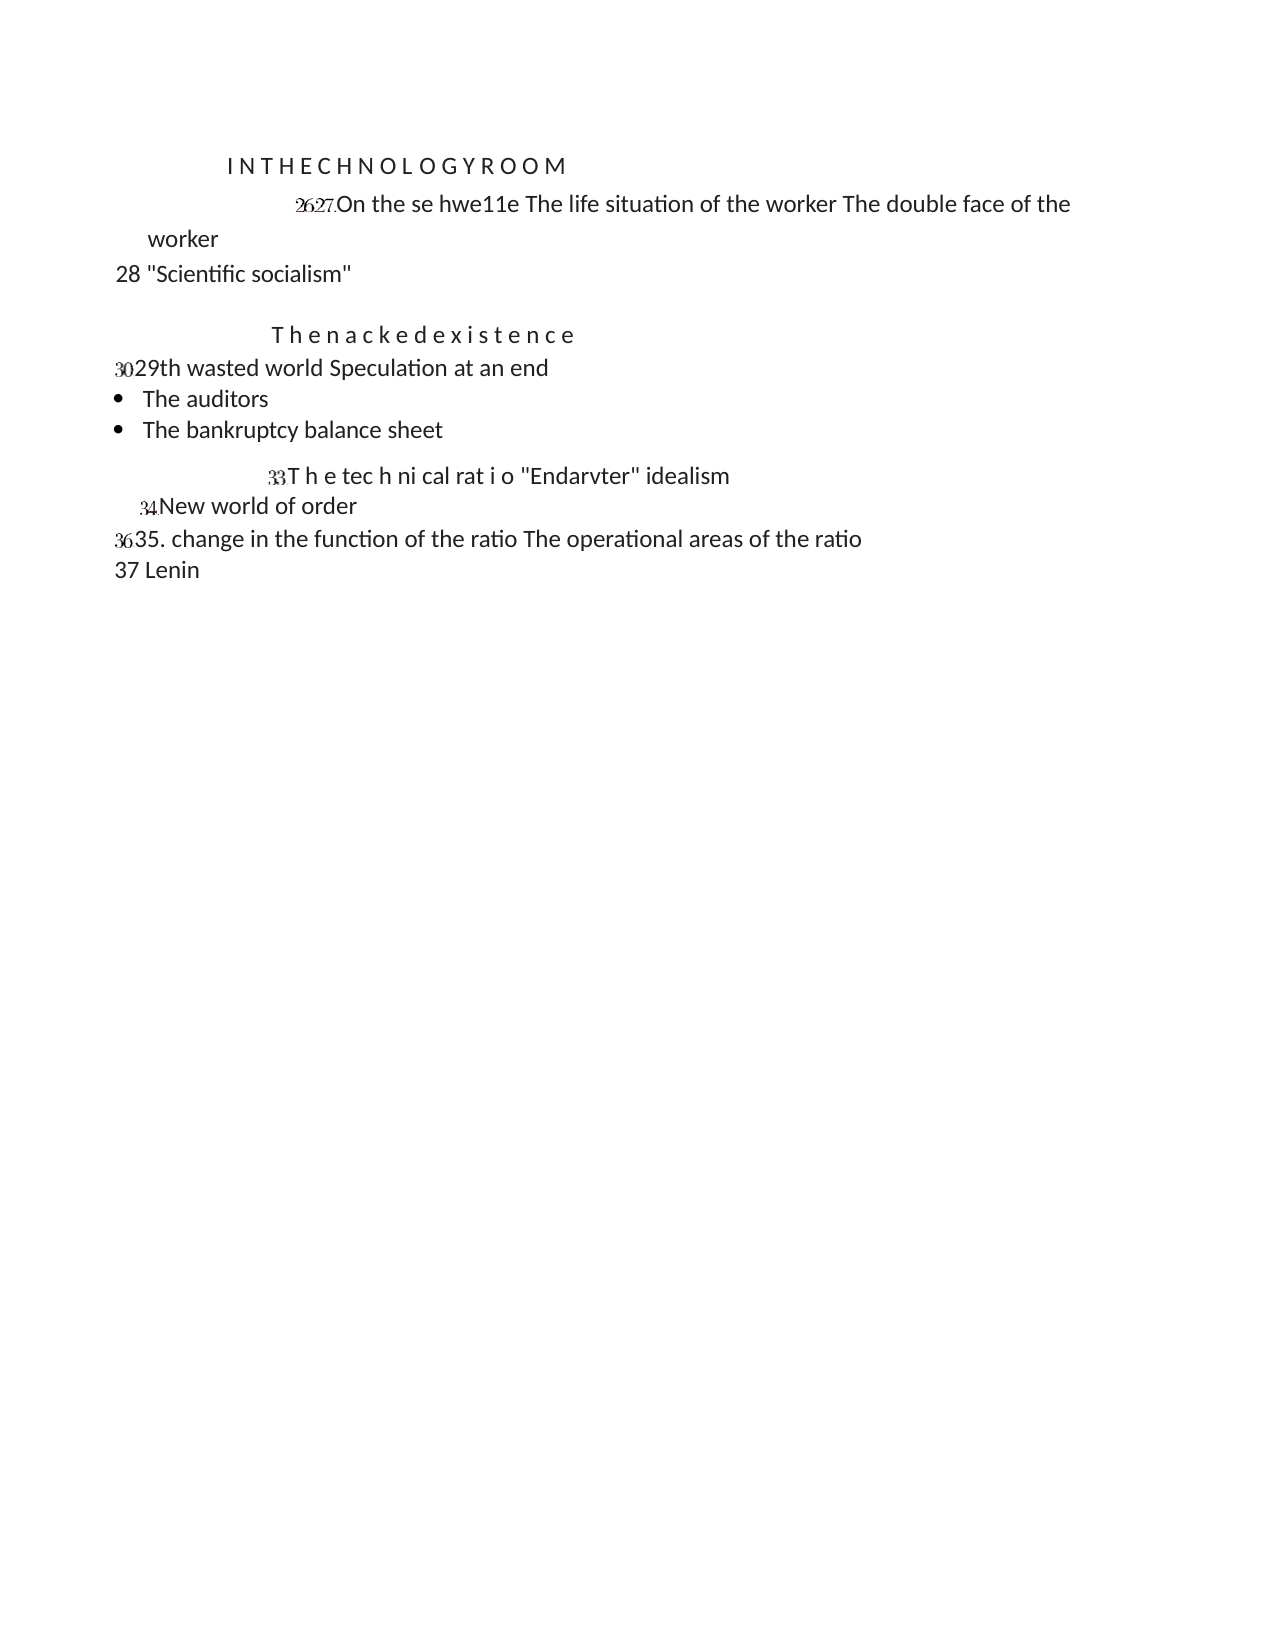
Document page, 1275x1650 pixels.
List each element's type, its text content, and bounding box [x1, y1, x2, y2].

text On the se hwe11e The life situation of the worker The double face of the worker [147, 188, 1097, 253]
list The auditors [114, 383, 1157, 414]
text 35. change in the function of the ratio The operational areas of the ratio [115, 523, 1057, 554]
text I N T H E C H N O L O G Y R O O M [227, 150, 1157, 180]
text T h e tec h ni cal rat i o "Endarvter" idealism [116, 460, 1104, 490]
text New world of order [140, 490, 1157, 521]
text 37 Lenin [114, 554, 1157, 585]
text 28 "Scientific socialism" [115, 258, 1157, 288]
list The bankruptcy balance sheet [114, 414, 1157, 445]
text 29th wasted world Speculation at an end [115, 353, 937, 383]
text T h e n a c k e d e x i s t e n c e [271, 319, 1125, 349]
